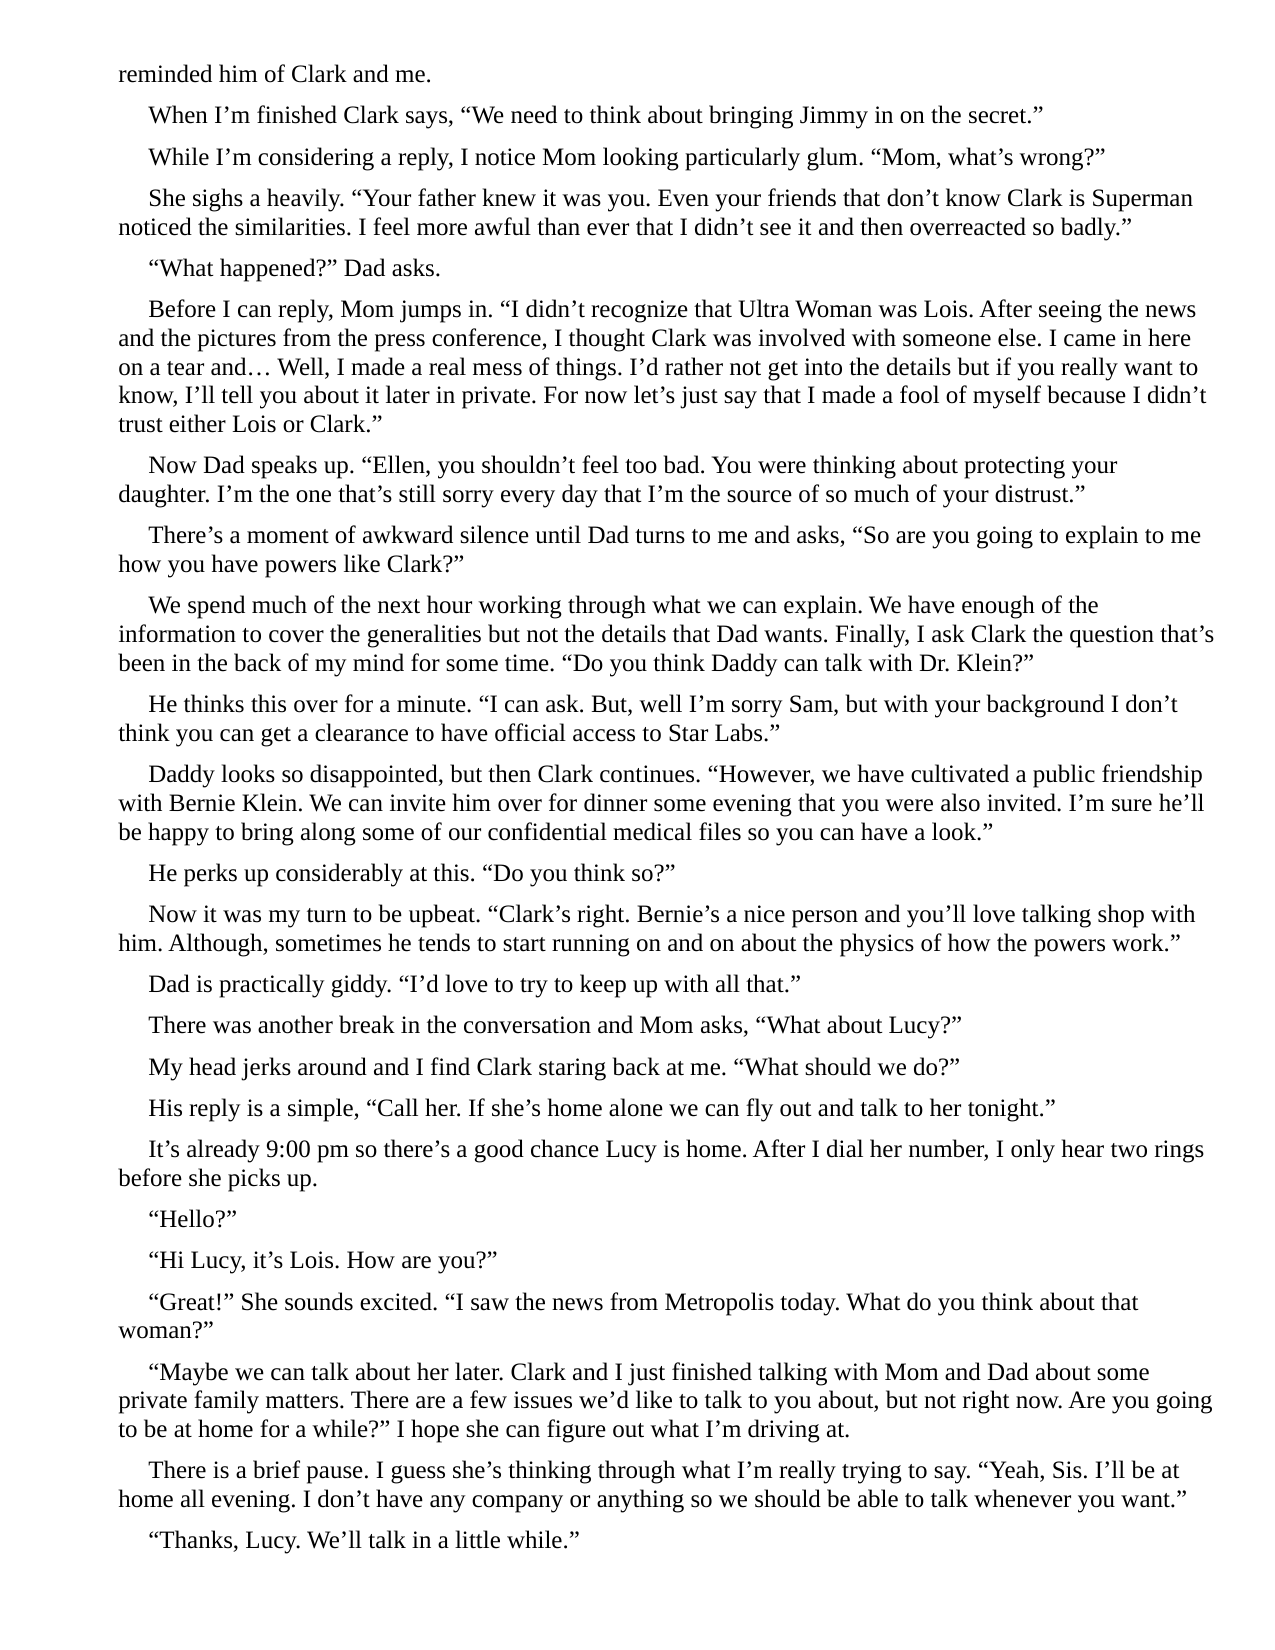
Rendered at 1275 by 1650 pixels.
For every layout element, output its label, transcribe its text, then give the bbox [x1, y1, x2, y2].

text While I’m considering a reply, I notice Mom looking particularly glum. “Mom, what’s wrong?” [118, 142, 1216, 170]
text “Maybe we can talk about her later. Clark and I just finished talking with Mom and Dad about some private family matters. There are a few issues we’d like to talk to you about, but not right now. Are you going to be at home for a while?” I hope she can figure out what I’m driving at. [118, 1357, 1216, 1443]
text reminded him of Clark and me. [118, 59, 1216, 88]
text He perks up considerably at this. “Do you think so?” [118, 858, 1216, 887]
text “Great!” She sounds excited. “I saw the news from Metropolis today. What do you think about that woman?” [118, 1287, 1216, 1344]
text His reply is a simple, “Call her. If she’s home alone we can fly out and talk to her tonight.” [118, 1093, 1216, 1122]
text Now Dad speaks up. “Ellen, you shouldn’t feel too bad. You were thinking about protecting your daughter. I’m the one that’s still sorry every day that I’m the source of so much of your distrust.” [118, 450, 1216, 508]
text Now it was my turn to be upbeat. “Clark’s right. Bernie’s a nice person and you’ll love talking shop with him. Although, sometimes he tends to start running on and on about the physics of how the powers work.” [118, 899, 1216, 957]
text She sighs a heavily. “Your father knew it was you. Even your friends that don’t know Clark is Superman noticed the similarities. I feel more awful than ever that I didn’t see it and then overreacted so badly.” [118, 183, 1216, 240]
text We spend much of the next hour working through what we can explain. We have enough of the information to cover the generalities but not the details that Dad wants. Finally, I ask Clark the question that’s been in the back of my mind for some time. “Do you think Daddy can talk with Dr. Klein?” [118, 590, 1216, 677]
text “What happened?” Dad asks. [118, 253, 1216, 282]
text “Thanks, Lucy. We’ll talk in a little while.” [118, 1525, 1216, 1554]
text There is a brief pause. I guess she’s thinking through what I’m really trying to say. “Yeah, Sis. I’ll be at home all evening. I don’t have any company or anything so we should be able to talk whenever you want.” [118, 1455, 1216, 1513]
text Daddy looks so disappointed, but then Clark continues. “However, we have cultivated a public friendship with Bernie Klein. We can invite him over for dinner some evening that you were also invited. I’m sure he’ll be happy to bring along some of our confidential medical files so you can have a look.” [118, 759, 1216, 845]
text He thinks this over for a minute. “I can ask. But, well I’m sorry Sam, but with your background I don’t think you can get a clearance to have official access to Star Labs.” [118, 689, 1216, 747]
text It’s already 9:00 pm so there’s a good chance Lucy is home. After I dial her number, I only hear two rings before she picks up. [118, 1134, 1216, 1192]
text When I’m finished Clark says, “We need to think about bringing Jimmy in on the secret.” [118, 100, 1216, 129]
text “Hello?” [118, 1204, 1216, 1233]
text Before I can reply, Mom jumps in. “I didn’t recognize that Ultra Woman was Lois. After seeing the news and the pictures from the press conference, I thought Clark was involved with someone else. I came in here on a tear and… Well, I made a real mess of things. I’d rather not get into the details but if you really want to know, I’ll tell you about it later in private. For now let’s just say that I made a fool of myself because I didn’t trust either Lois or Clark.” [118, 294, 1216, 438]
text There was another break in the conversation and Mom asks, “What about Lucy?” [118, 1010, 1216, 1039]
text “Hi Lucy, it’s Lois. How are you?” [118, 1245, 1216, 1274]
text Dad is practically giddy. “I’d love to try to keep up with all that.” [118, 969, 1216, 998]
text My head jerks around and I find Clark staring back at me. “What should we do?” [118, 1052, 1216, 1080]
text There’s a moment of awkward silence until Dad turns to me and asks, “So are you going to explain to me how you have powers like Clark?” [118, 520, 1216, 578]
